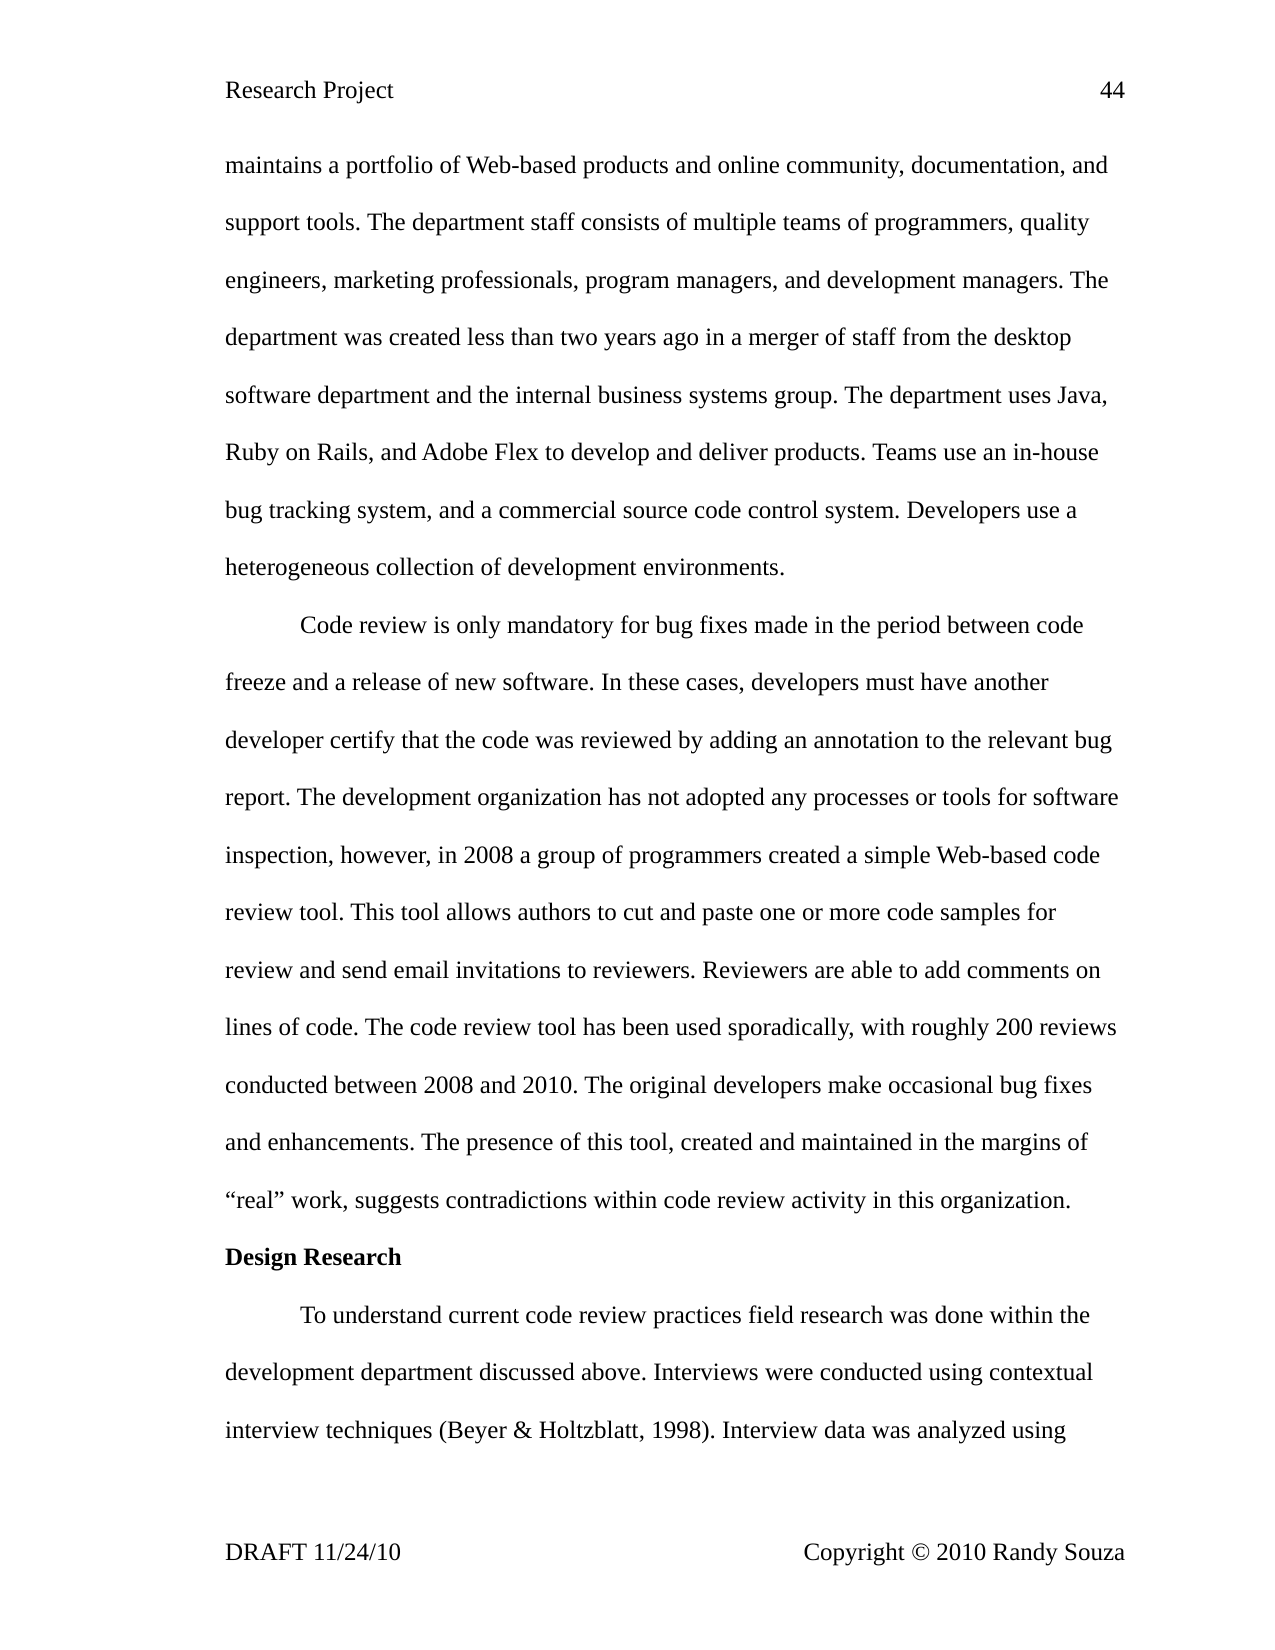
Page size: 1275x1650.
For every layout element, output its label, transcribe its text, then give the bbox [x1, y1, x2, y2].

subtitle Design Research [225, 1242, 1125, 1271]
text To understand current code review practices field research was done within the development department discussed above. Interviews were conducted using contextual interview techniques (Beyer & Holtzblatt, 1998). Interview data was analyzed using [225, 1300, 1125, 1444]
text maintains a portfolio of Web-based products and online community, documentation, and support tools. The department staff consists of multiple teams of programmers, quality engineers, marketing professionals, program managers, and development managers. The department was created less than two years ago in a merger of staff from the desktop software department and the internal business systems group. The department uses Java, Ruby on Rails, and Adobe Flex to develop and deliver products. Teams use an in-house bug tracking system, and a commercial source code control system. Developers use a heterogeneous collection of development environments. [225, 150, 1125, 581]
text Code review is only mandatory for bug fixes made in the period between code freeze and a release of new software. In these cases, developers must have another developer certify that the code was reviewed by adding an annotation to the relevant bug report. The development organization has not adopted any processes or tools for software inspection, however, in 2008 a group of programmers created a simple Web-based code review tool. This tool allows authors to cut and paste one or more code samples for review and send email invitations to reviewers. Reviewers are able to add comments on lines of code. The code review tool has been used sporadically, with roughly 200 reviews conducted between 2008 and 2010. The original developers make occasional bug fixes and enhancements. The presence of this tool, created and maintained in the margins of “real” work, suggests contradictions within code review activity in this organization. [225, 610, 1125, 1214]
